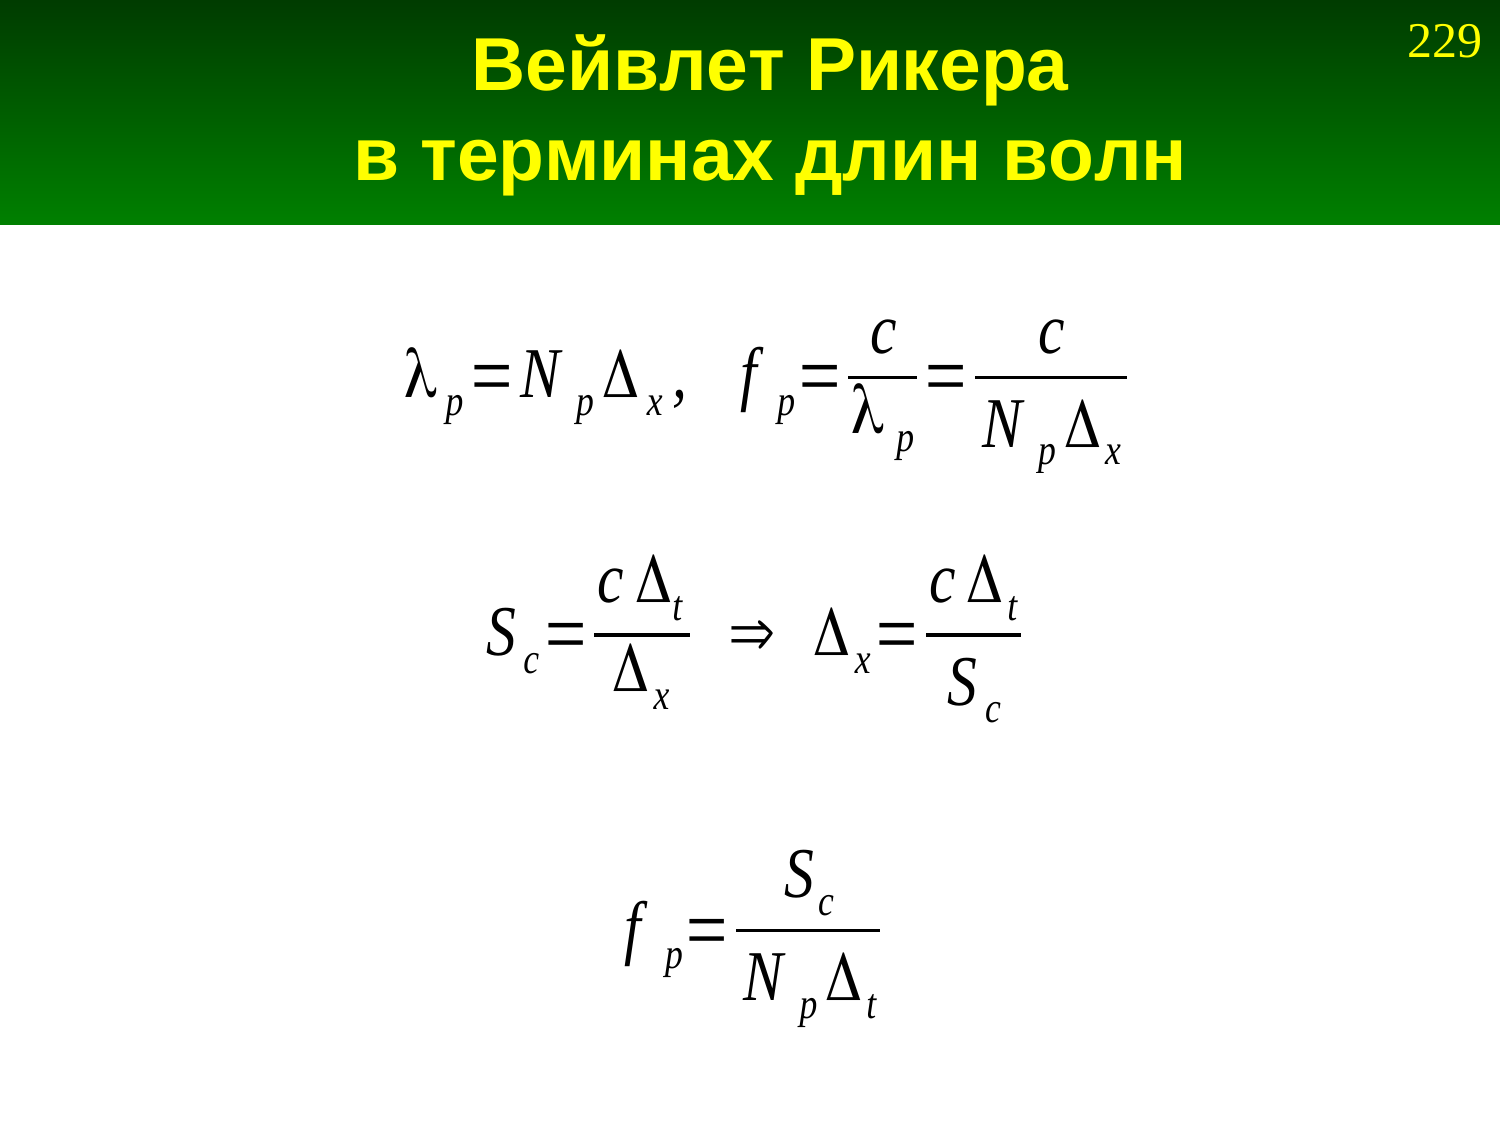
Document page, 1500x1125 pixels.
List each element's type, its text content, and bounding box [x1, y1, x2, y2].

chart [598, 834, 898, 1028]
chart [389, 290, 1144, 473]
chart [467, 539, 1040, 733]
title Вейвлет Рикера в терминах длин волн [100, 7, 1441, 204]
